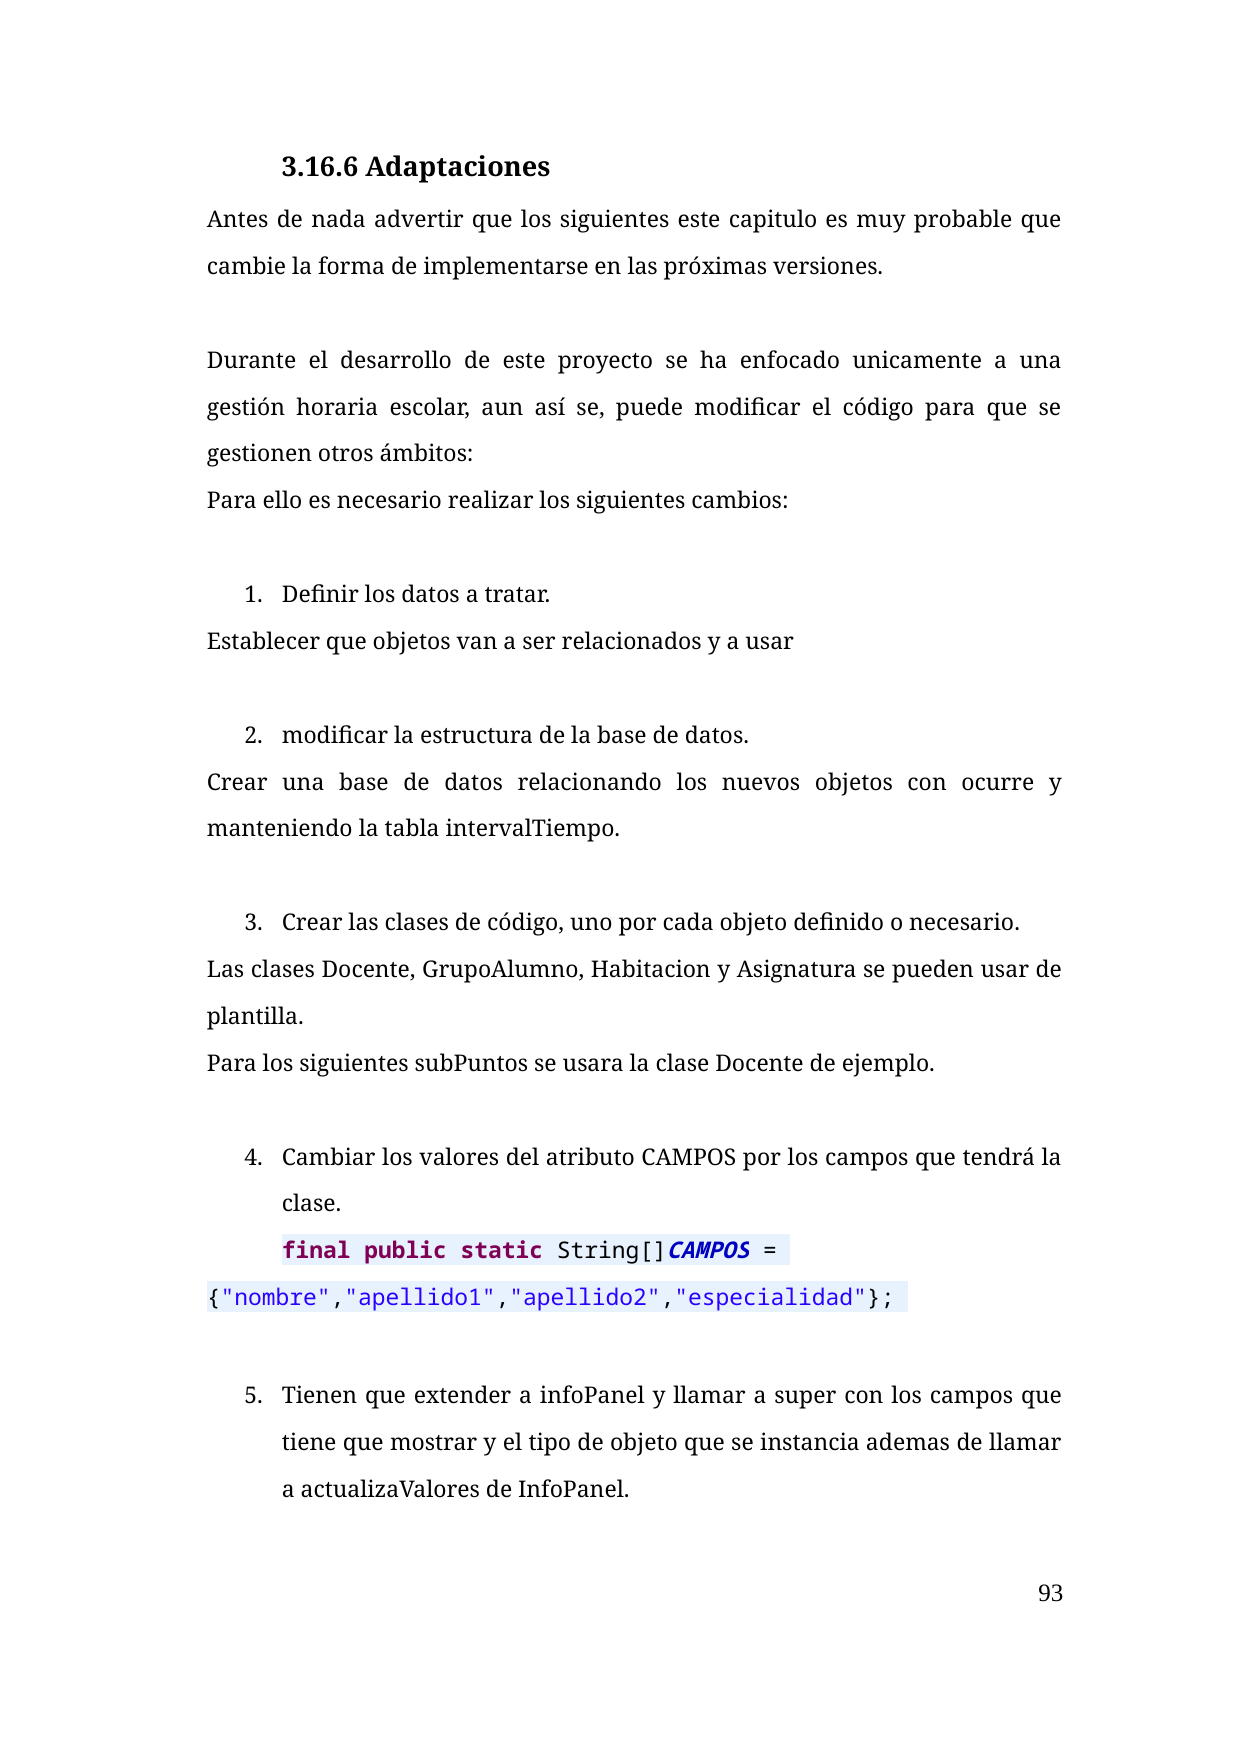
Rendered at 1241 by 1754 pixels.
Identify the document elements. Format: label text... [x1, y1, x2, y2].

list Cambiar los valores del atributo CAMPOS por los campos que tendrá la clase. [244, 1140, 1063, 1218]
text 3.16.6 Adaptaciones [207, 148, 1063, 184]
list Definir los datos a tratar. [244, 578, 1063, 609]
text Para los siguientes subPuntos se usara la clase Docente de ejemplo. [207, 1047, 1063, 1078]
list Crear las clases de código, uno por cada objeto definido o necesario. [244, 906, 1063, 937]
text final public static String[]CAMPOS = {"nombre","apellido1","apellido2","especialidad"}; [207, 1234, 1063, 1312]
list modificar la estructura de la base de datos. [244, 718, 1063, 750]
text Durante el desarrollo de este proyecto se ha enfocado unicamente a una gestión horaria escolar, aun así se, puede modificar el código para que se gestionen otros ámbitos: [207, 343, 1063, 468]
text Antes de nada advertir que los siguientes este capitulo es muy probable que cambie la forma de implementarse en las próximas versiones. [207, 203, 1063, 281]
text Para ello es necesario realizar los siguientes cambios: [207, 484, 1063, 515]
text Establecer que objetos van a ser relacionados y a usar [207, 625, 1063, 656]
text Las clases Docente, GrupoAlumno, Habitacion y Asignatura se pueden usar de plantilla. [207, 953, 1063, 1031]
list Tienen que extender a infoPanel y llamar a super con los campos que tiene que mostrar y el tipo de objeto que se instancia ademas de llamar a actualizaValores de InfoPanel. [244, 1379, 1063, 1504]
text Crear una base de datos relacionando los nuevos objetos con ocurre y manteniendo la tabla intervalTiempo. [207, 765, 1063, 843]
